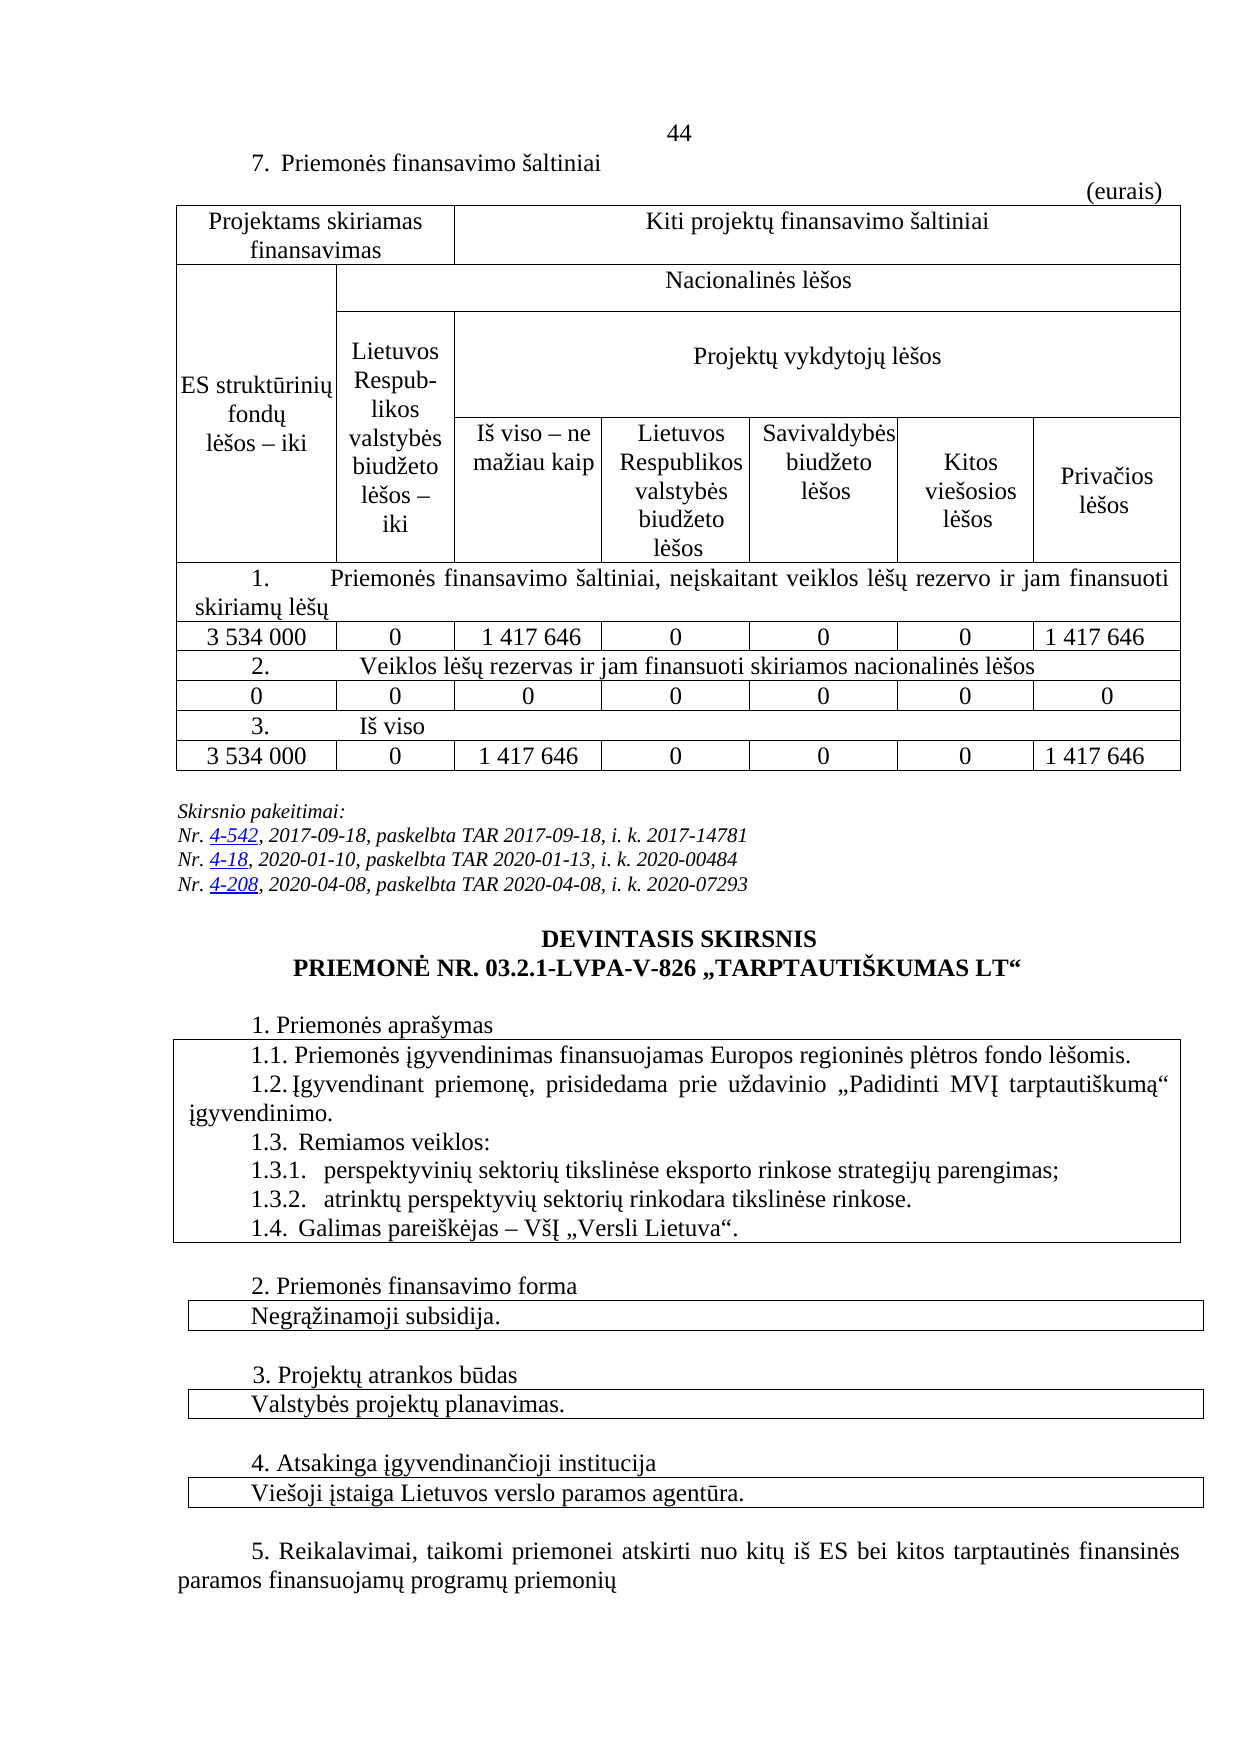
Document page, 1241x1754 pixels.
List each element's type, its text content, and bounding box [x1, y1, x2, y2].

table_cell 0 [898, 681, 1033, 710]
table_cell 0 [177, 681, 336, 710]
table_cell 1 417 646 [455, 741, 601, 769]
text Nr. 4-542, 2017-09-18, paskelbta TAR 2017-09-18, i. k. 2017-14781 [177, 823, 1181, 847]
table_cell 1 417 646 [1034, 741, 1180, 769]
table_cell 1 417 646 [455, 622, 601, 650]
table_header Projektams skiriamas finansavimas [177, 206, 454, 264]
table_cell 0 [602, 681, 749, 710]
table_header Negrąžinamoji subsidija. [189, 1301, 1203, 1330]
table_cell Nacionalinės lėšos [337, 265, 1180, 311]
table_cell Lietuvos Respublikos valstybės biudžeto lėšos [602, 418, 749, 562]
text PRIEMONĖ NR. 03.2.1-LVPA-V-826 „TARPTAUTIŠKUMAS LT“ [177, 953, 1137, 982]
table_cell 0 [455, 681, 601, 710]
text 4. Atsakinga įgyvendinančioji institucija [177, 1448, 1181, 1477]
table_cell 0 [337, 681, 454, 710]
table_cell 0 [750, 622, 897, 650]
table_cell 0 [602, 622, 749, 650]
text (eurais) [266, 176, 1181, 205]
table_cell Iš viso – ne mažiau kaip [455, 418, 601, 562]
text Nr. 4-18, 2020-01-10, paskelbta TAR 2020-01-13, i. k. 2020-00484 [177, 847, 1181, 871]
table_cell 1.4. Galimas pareiškėjas – VšĮ „Versli Lietuva“. [174, 1213, 1180, 1242]
table_cell 0 [1034, 681, 1180, 710]
table_cell 1.3. Remiamos veiklos: 1.3.1. perspektyvinių sektorių tikslinėse eksporto rinkose strategijų parengimas; 1.3.2. atrinktų perspektyvių sektorių rinkodara tikslinėse rinkose. [174, 1127, 1180, 1213]
text Nr. 4-208, 2020-04-08, paskelbta TAR 2020-04-08, i. k. 2020-07293 [177, 871, 1181, 896]
table_cell 0 [337, 741, 454, 769]
text 7. Priemonės finansavimo šaltiniai [251, 148, 1181, 176]
text 1. Priemonės aprašymas [244, 1011, 1181, 1039]
table_cell Privačios lėšos [1034, 418, 1180, 562]
table_cell 0 [750, 741, 897, 769]
table_cell 1.2. Įgyvendinant priemonę, prisidedama prie uždavinio „Padidinti MVĮ tarptautiškumą“ įgyvendinimo. [174, 1069, 1180, 1127]
table_cell 0 [602, 741, 749, 769]
table_cell 0 [337, 622, 454, 650]
table_cell Projektų vykdytojų lėšos [455, 312, 1180, 417]
text 2. Priemonės finansavimo forma [251, 1271, 1181, 1300]
table_header Viešoji įstaiga Lietuvos verslo paramos agentūra. [189, 1478, 1203, 1507]
text DEVINTASIS SKIRSNIS [177, 924, 1181, 953]
table_cell 1. Priemonės finansavimo šaltiniai, neįskaitant veiklos lėšų rezervo ir jam finansuoti skiriamų lėšų [177, 563, 1180, 621]
text Skirsnio pakeitimai: [177, 799, 1181, 823]
table_cell Lietuvos Respub-likos valstybės biudžeto lėšos – iki [337, 312, 454, 562]
table_cell 2. Veiklos lėšų rezervas ir jam finansuoti skiriamos nacionalinės lėšos [177, 651, 1180, 680]
table_cell Kitos viešosios lėšos [898, 418, 1033, 562]
table_header Valstybės projektų planavimas. [189, 1390, 1203, 1418]
text 3. Projektų atrankos būdas [252, 1360, 1181, 1388]
table_cell 3. Iš viso [177, 711, 1180, 740]
table_cell 0 [898, 622, 1033, 650]
table_cell ES struktūrinių fondų lėšos – iki [177, 265, 336, 562]
table_header 1.1. Priemonės įgyvendinimas finansuojamas Europos regioninės plėtros fondo lėšomis. [174, 1040, 1180, 1069]
table_cell 0 [898, 741, 1033, 769]
table_cell 0 [750, 681, 897, 710]
table_header Kiti projektų finansavimo šaltiniai [455, 206, 1180, 264]
table_cell 1 417 646 [1034, 622, 1180, 650]
table_cell 3 534 000 [177, 622, 336, 650]
table_cell 3 534 000 [177, 741, 336, 769]
table_cell Savivaldybės biudžeto lėšos [750, 418, 897, 562]
text 5. Reikalavimai, taikomi priemonei atskirti nuo kitų iš ES bei kitos tarptautinės finansinės paramos finansuojamų programų priemonių [177, 1536, 1181, 1594]
